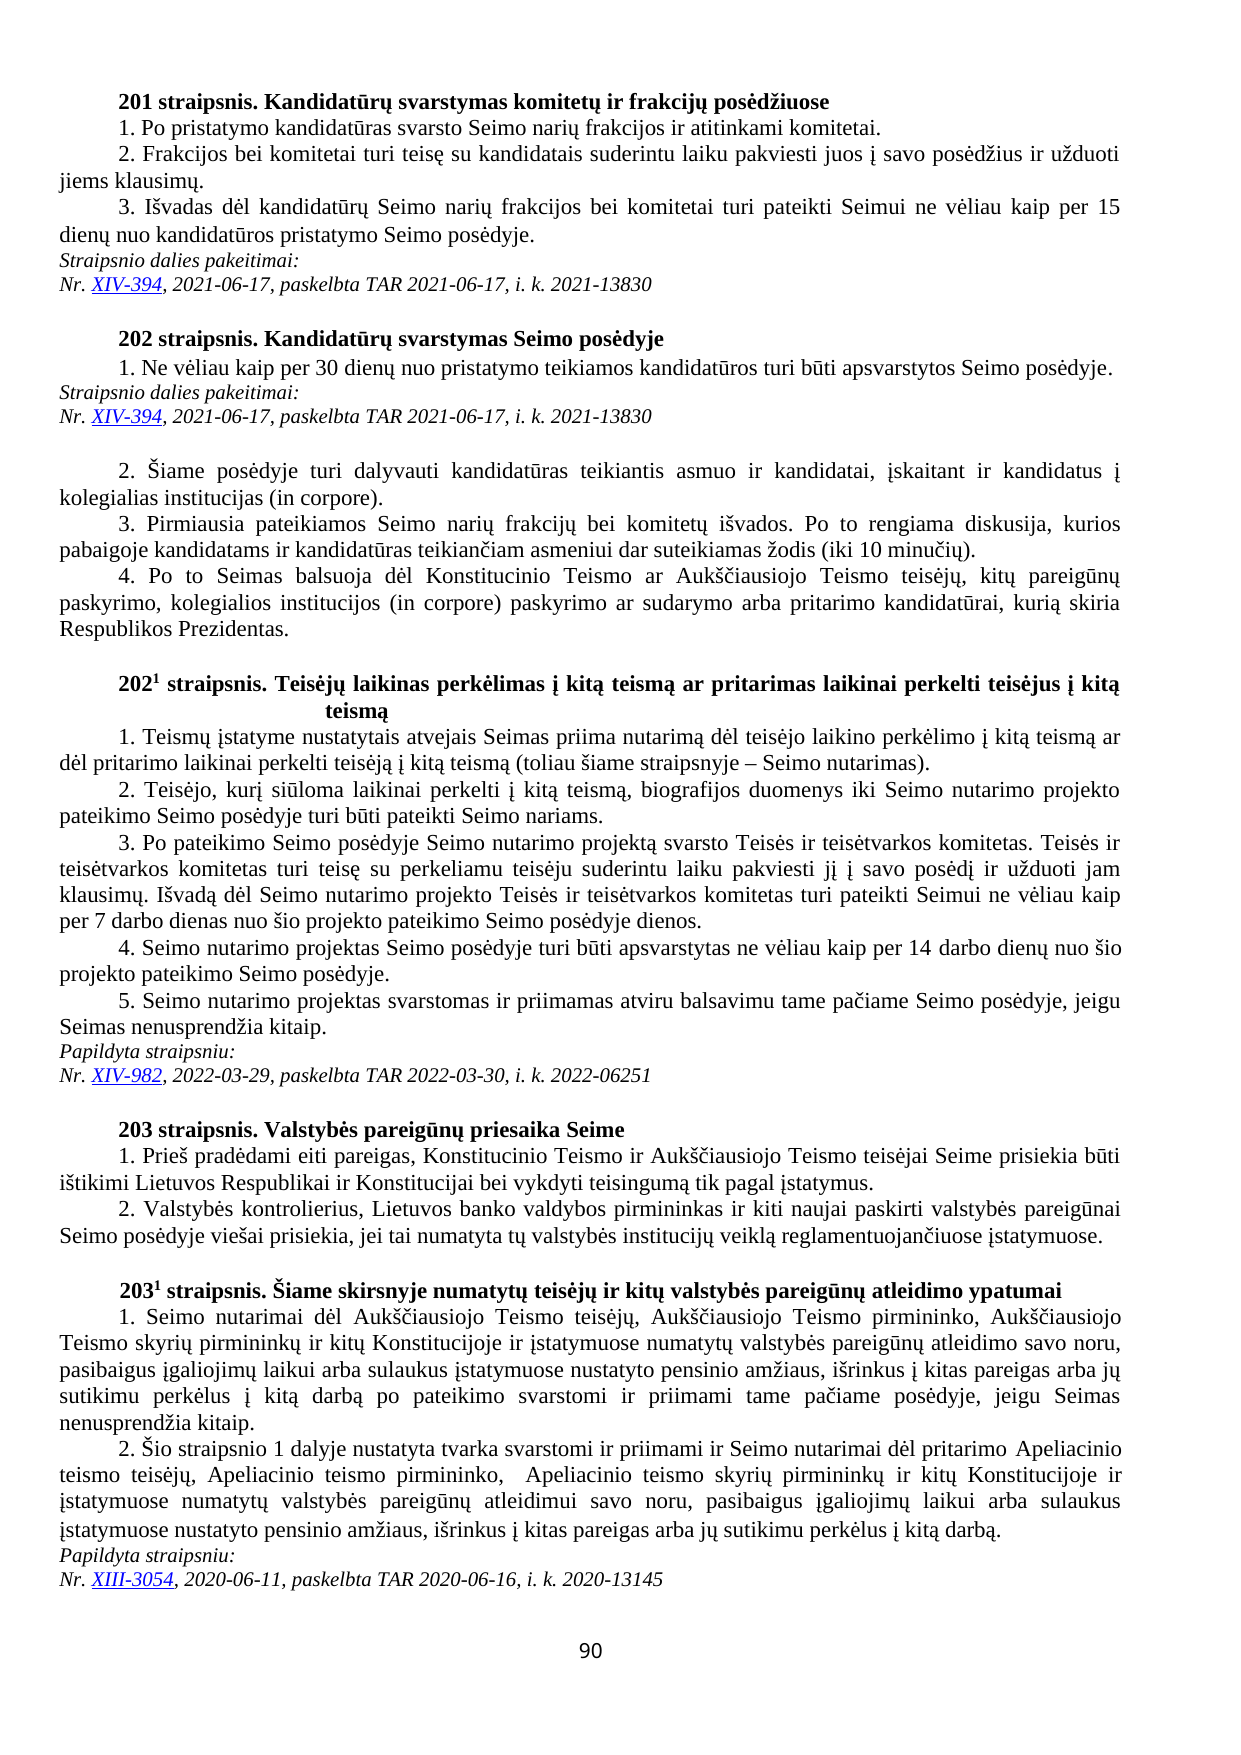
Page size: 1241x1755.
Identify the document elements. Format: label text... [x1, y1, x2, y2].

text Straipsnio dalies pakeitimai: [59, 248, 1122, 272]
text 1. Po pristatymo kandidatūras svarsto Seimo narių frakcijos ir atitinkami komitetai. [59, 114, 1122, 141]
text Nr. XIV-394, 2021-06-17, paskelbta TAR 2021-06-17, i. k. 2021-13830 [59, 272, 1122, 296]
text 2. Frakcijos bei komitetai turi teisę su kandidatais suderintu laiku pakviesti juos į savo posėdžius ir užduoti jiems klausimų. [59, 141, 1122, 193]
text 3. Po pateikimo Seimo posėdyje Seimo nutarimo projektą svarsto Teisės ir teisėtvarkos komitetas. Teisės ir teisėtvarkos komitetas turi teisę su perkeliamu teisėju suderintu laiku pakviesti jį į savo posėdį ir užduoti jam klausimų. Išvadą dėl Seimo nutarimo projekto Teisės ir teisėtvarkos komitetas turi pateikti Seimui ne vėliau kaip per 7 darbo dienas nuo šio projekto pateikimo Seimo posėdyje dienos. [59, 828, 1122, 934]
text 2021 straipsnis. Teisėjų laikinas perkėlimas į kitą teismą ar pritarimas laikinai perkelti teisėjus į kitą teismą [118, 670, 1122, 723]
text 4. Po to Seimas balsuoja dėl Konstitucinio Teismo ar Aukščiausiojo Teismo teisėjų, kitų pareigūnų paskyrimo, kolegialios institucijos (in corpore) paskyrimo ar sudarymo arba pritarimo kandidatūrai, kurią skiria Respublikos Prezidentas. [59, 563, 1122, 642]
text Papildyta straipsniu: [59, 1039, 1122, 1063]
text 2. Teisėjo, kurį siūloma laikinai perkelti į kitą teismą, biografijos duomenys iki Seimo nutarimo projekto pateikimo Seimo posėdyje turi būti pateikti Seimo nariams. [59, 776, 1122, 828]
text 2031 straipsnis. Šiame skirsnyje numatytų teisėjų ir kitų valstybės pareigūnų atleidimo ypatumai [119, 1277, 1122, 1303]
text 5. Seimo nutarimo projektas svarstomas ir priimamas atviru balsavimu tame pačiame Seimo posėdyje, jeigu Seimas nenusprendžia kitaip. [59, 987, 1122, 1039]
text 2. Šio straipsnio 1 dalyje nustatyta tvarka svarstomi ir priimami ir Seimo nutarimai dėl pritarimo Apeliacinio teismo teisėjų, Apeliacinio teismo pirmininko, Apeliacinio teismo skyrių pirmininkų ir kitų Konstitucijoje ir įstatymuose numatytų valstybės pareigūnų atleidimui savo noru, pasibaigus įgaliojimų laikui arba sulaukus įstatymuose nustatyto pensinio amžiaus, išrinkus į kitas pareigas arba jų sutikimu perkėlus į kitą darbą. [59, 1435, 1122, 1543]
text 1. Prieš pradėdami eiti pareigas, Konstitucinio Teismo ir Aukščiausiojo Teismo teisėjai Seime prisiekia būti ištikimi Lietuvos Respublikai ir Konstitucijai bei vykdyti teisingumą tik pagal įstatymus. [59, 1143, 1122, 1195]
text 1. Ne vėliau kaip per 30 dienų nuo pristatymo teikiamos kandidatūros turi būti apsvarstytos Seimo posėdyje. [59, 352, 1122, 380]
text 4. Seimo nutarimo projektas Seimo posėdyje turi būti apsvarstytas ne vėliau kaip per 14 darbo dienų nuo šio projekto pateikimo Seimo posėdyje. [59, 934, 1122, 987]
text 203 straipsnis. Valstybės pareigūnų priesaika Seime [59, 1116, 1122, 1143]
text 2. Šiame posėdyje turi dalyvauti kandidatūras teikiantis asmuo ir kandidatai, įskaitant ir kandidatus į kolegialias institucijas (in corpore). [59, 457, 1122, 510]
text 1. Teismų įstatyme nustatytais atvejais Seimas priima nutarimą dėl teisėjo laikino perkėlimo į kitą teismą ar dėl pritarimo laikinai perkelti teisėją į kitą teismą (toliau šiame straipsnyje – Seimo nutarimas). [59, 723, 1122, 776]
text Nr. XIV-982, 2022-03-29, paskelbta TAR 2022-03-30, i. k. 2022-06251 [59, 1063, 1122, 1087]
text 201 straipsnis. Kandidatūrų svarstymas komitetų ir frakcijų posėdžiuose [59, 88, 1122, 114]
text 202 straipsnis. Kandidatūrų svarstymas Seimo posėdyje [59, 325, 1122, 352]
text 1. Seimo nutarimai dėl Aukščiausiojo Teismo teisėjų, Aukščiausiojo Teismo pirmininko, Aukščiausiojo Teismo skyrių pirmininkų ir kitų Konstitucijoje ir įstatymuose numatytų valstybės pareigūnų atleidimo savo noru, pasibaigus įgaliojimų laikui arba sulaukus įstatymuose nustatyto pensinio amžiaus, išrinkus į kitas pareigas arba jų sutikimu perkėlus į kitą darbą po pateikimo svarstomi ir priimami tame pačiame posėdyje, jeigu Seimas nenusprendžia kitaip. [59, 1303, 1122, 1435]
text Straipsnio dalies pakeitimai: [59, 380, 1122, 404]
text Papildyta straipsniu: [59, 1543, 1122, 1567]
text Nr. XIV-394, 2021-06-17, paskelbta TAR 2021-06-17, i. k. 2021-13830 [59, 404, 1122, 428]
text 2. Valstybės kontrolierius, Lietuvos banko valdybos pirmininkas ir kiti naujai paskirti valstybės pareigūnai Seimo posėdyje viešai prisiekia, jei tai numatyta tų valstybės institucijų veiklą reglamentuojančiuose įstatymuose. [59, 1195, 1122, 1248]
text Nr. XIII-3054, 2020-06-11, paskelbta TAR 2020-06-16, i. k. 2020-13145 [59, 1567, 1122, 1591]
text 3. Išvadas dėl kandidatūrų Seimo narių frakcijos bei komitetai turi pateikti Seimui ne vėliau kaip per 15 dienų nuo kandidatūros pristatymo Seimo posėdyje. [59, 193, 1122, 248]
text 3. Pirmiausia pateikiamos Seimo narių frakcijų bei komitetų išvados. Po to rengiama diskusija, kurios pabaigoje kandidatams ir kandidatūras teikiančiam asmeniui dar suteikiamas žodis (iki 10 minučių). [59, 510, 1122, 563]
